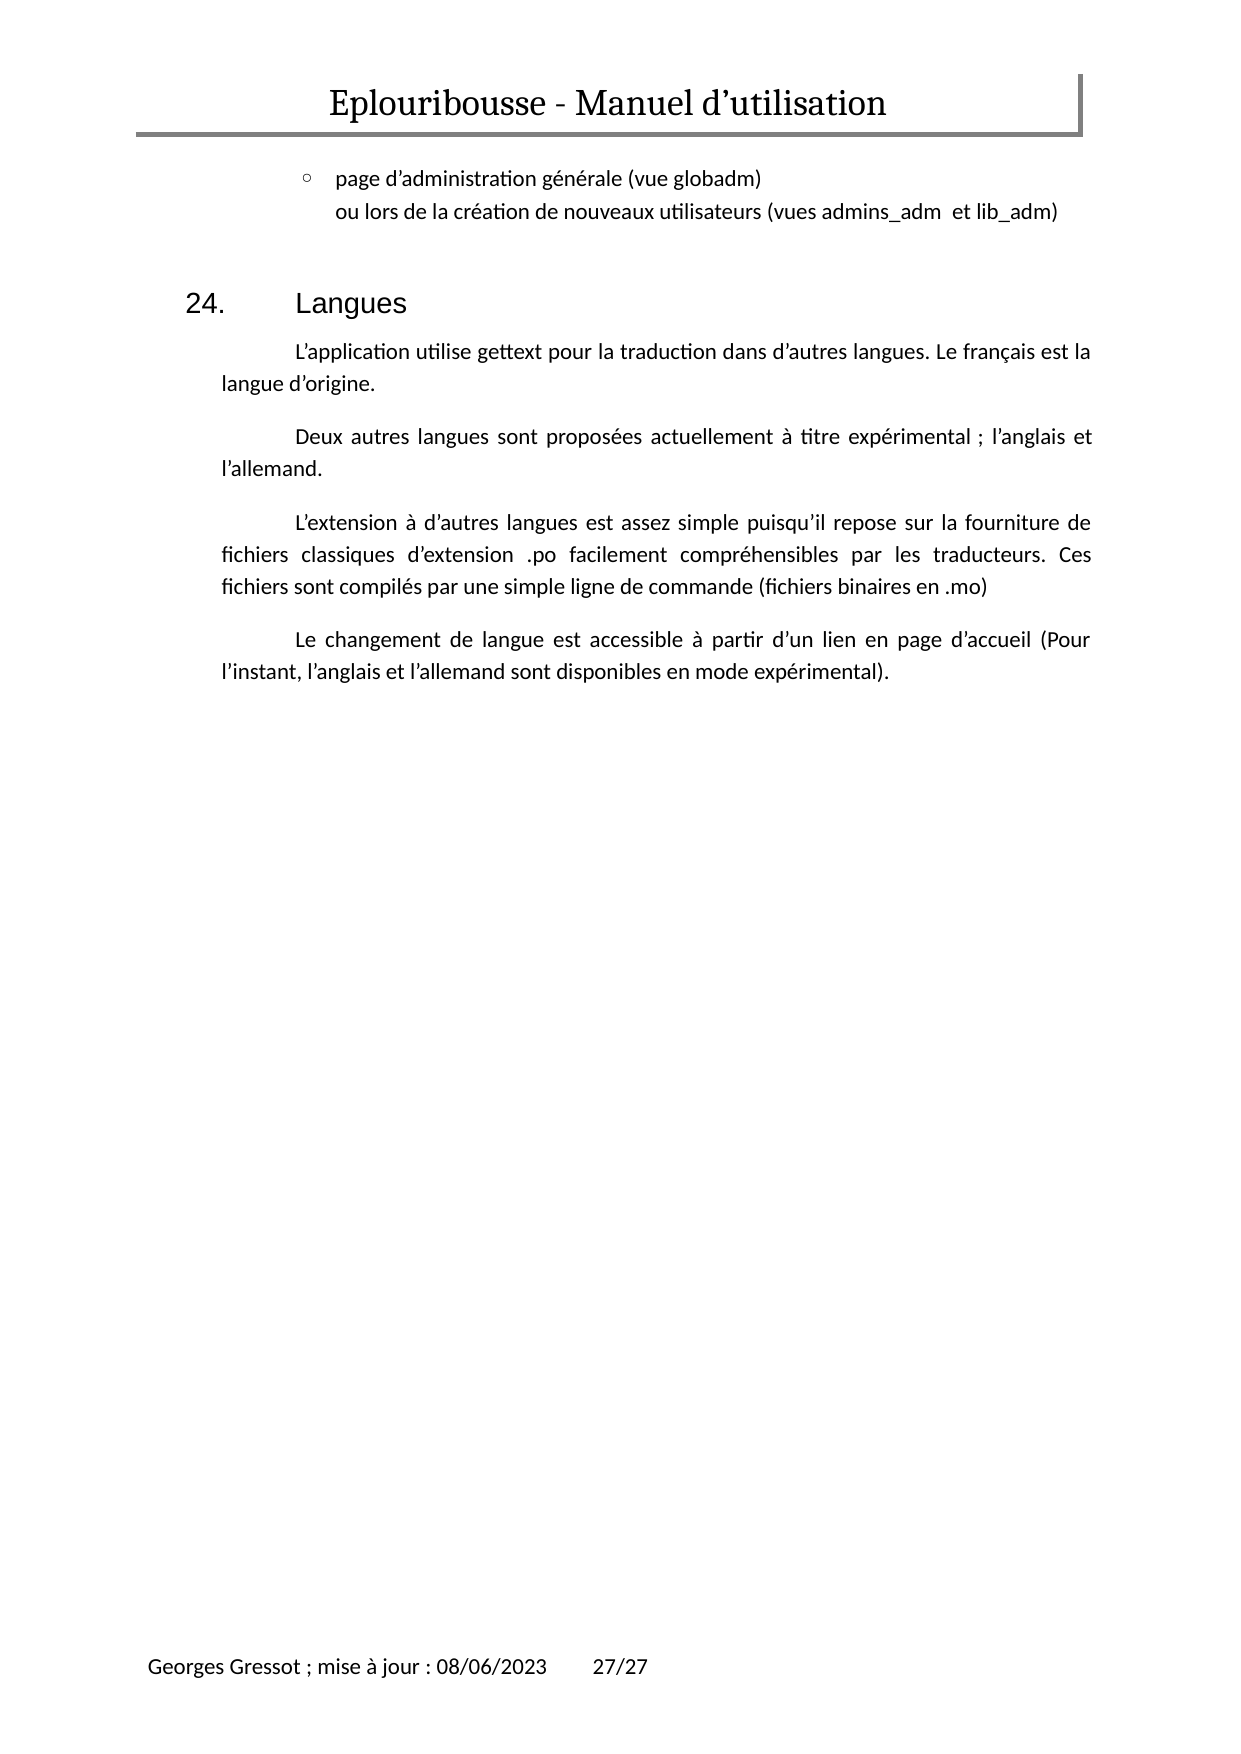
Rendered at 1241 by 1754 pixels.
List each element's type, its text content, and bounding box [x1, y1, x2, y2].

text L’application utilise gettext pour la traduction dans d’autres langues. Le français est la langue d’origine. [221, 337, 1093, 397]
text Deux autres langues sont proposées actuellement à titre expérimental ; l’anglais et l’allemand. [221, 422, 1093, 483]
text Le changement de langue est accessible à partir d’un lien en page d’accueil (Pour l’instant, l’anglais et l’allemand sont disponibles en mode expérimental). [221, 625, 1093, 685]
list ou lors de la création de nouveaux utilisateurs (vues admins_adm et lib_adm) [298, 197, 1093, 225]
list page d’administration générale (vue globadm) [298, 164, 1093, 193]
subtitle Langues [185, 286, 1093, 320]
text L’extension à d’autres langues est assez simple puisqu’il repose sur la fourniture de fichiers classiques d’extension .po facilement compréhensibles par les traducteurs. Ces fichiers sont compilés par une simple ligne de commande (fichiers binaires en .mo) [221, 508, 1093, 600]
